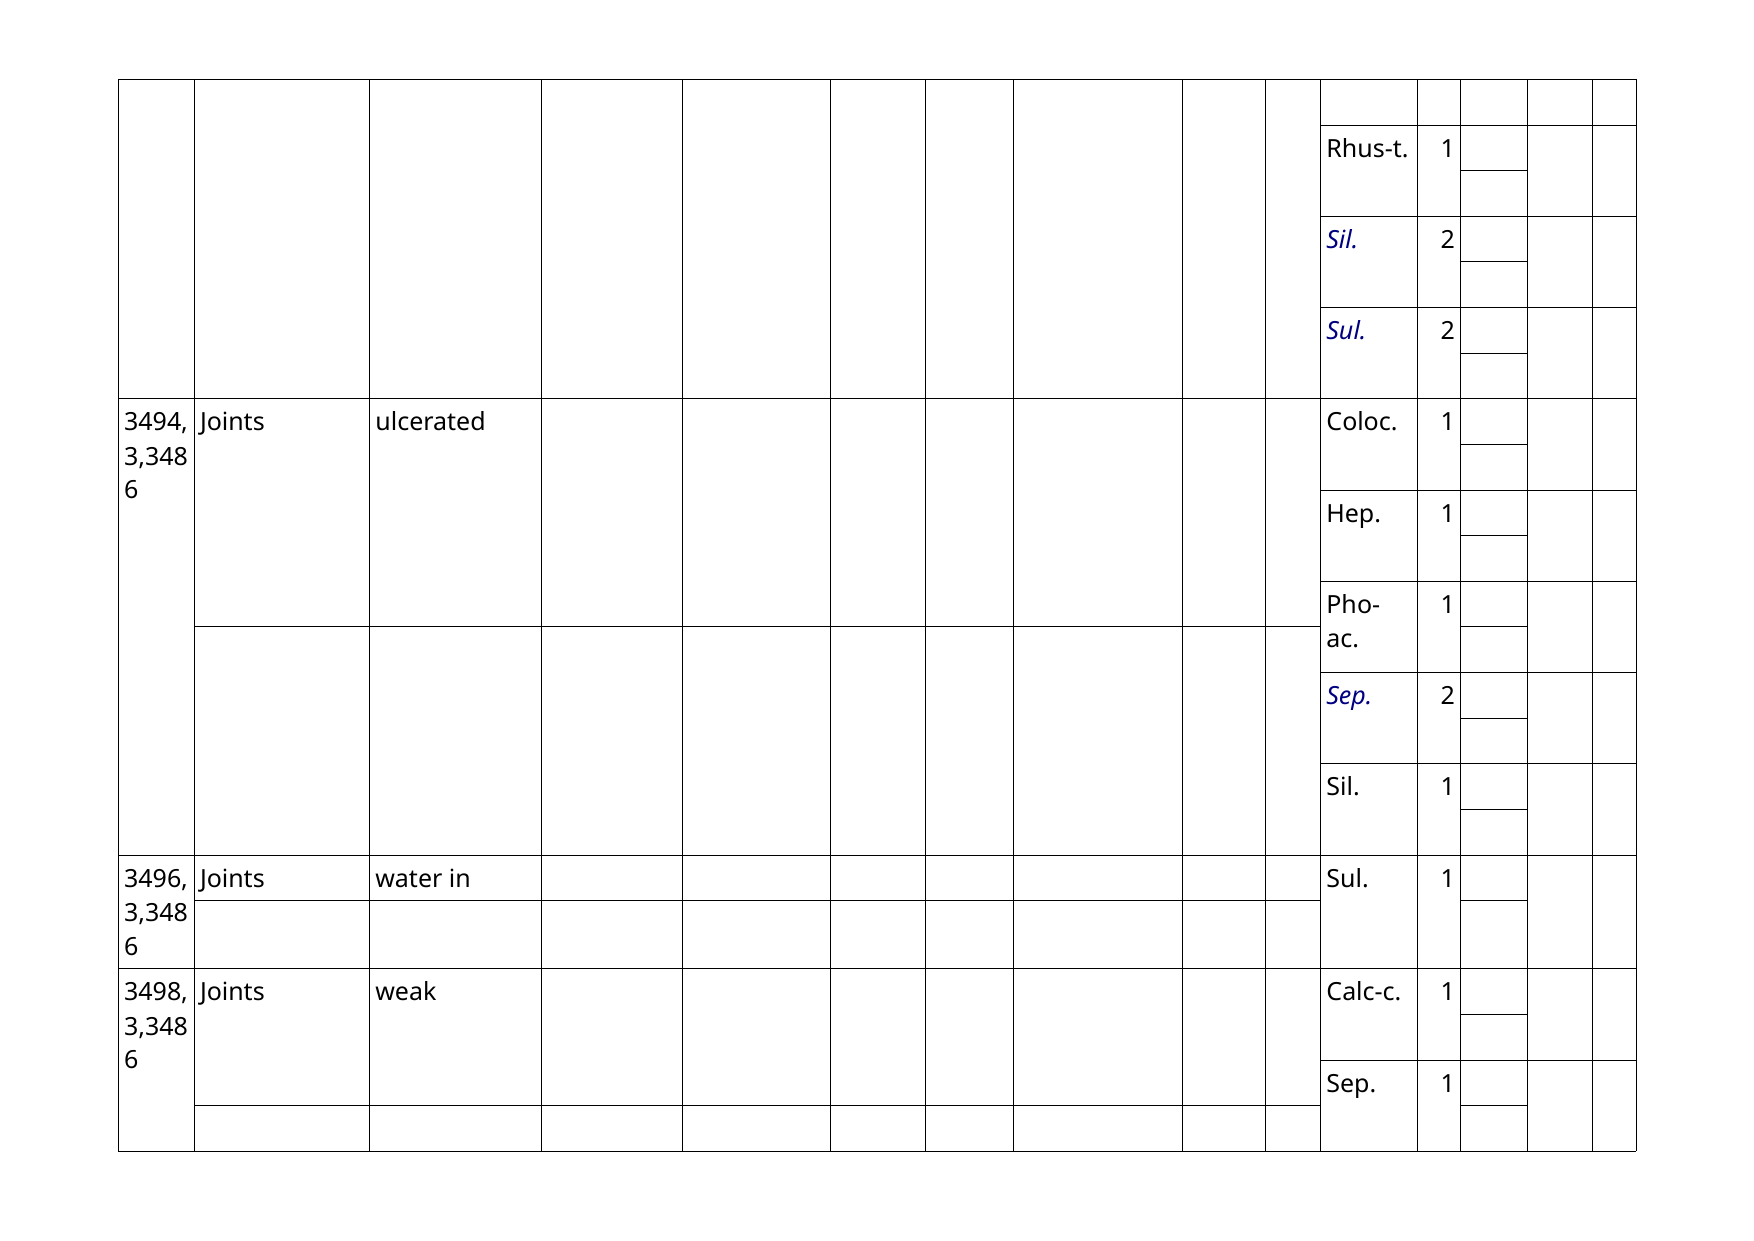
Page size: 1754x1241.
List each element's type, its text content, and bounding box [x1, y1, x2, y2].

table_cell Rhus-t. [1321, 126, 1417, 216]
table_cell Sul. [1321, 308, 1417, 398]
table_cell [1528, 399, 1592, 489]
table_cell [1461, 491, 1527, 535]
table_cell [1528, 582, 1592, 672]
table_cell [1461, 764, 1527, 809]
table_cell [1593, 673, 1636, 763]
table_cell [370, 901, 541, 968]
table_cell [1183, 1106, 1265, 1151]
table_cell [195, 627, 369, 854]
table_cell 1 [1418, 856, 1460, 968]
table_cell [542, 80, 682, 398]
table_cell [1593, 764, 1636, 854]
table_cell [1528, 217, 1592, 307]
table_cell [1528, 969, 1592, 1059]
table_cell [1461, 354, 1527, 398]
table_cell [1593, 126, 1636, 216]
table_cell [1266, 627, 1320, 854]
table_cell [1528, 1061, 1592, 1151]
table_cell [1418, 80, 1460, 124]
table_cell [1528, 491, 1592, 581]
table_cell 1 [1418, 491, 1460, 581]
table_cell [542, 969, 682, 1105]
table_cell 3494,3,3486 [119, 399, 194, 854]
table_cell [1183, 856, 1265, 900]
table_cell [926, 627, 1013, 854]
table_cell [542, 901, 682, 968]
table_cell 2 [1418, 308, 1460, 398]
table_cell 1 [1418, 764, 1460, 854]
table_cell 1 [1418, 582, 1460, 672]
table_cell Sil. [1321, 764, 1417, 854]
table_cell [370, 1106, 541, 1151]
table_cell [1461, 719, 1527, 763]
table_cell [1266, 80, 1320, 398]
table_cell weak [370, 969, 541, 1105]
table_cell [1528, 308, 1592, 398]
table_cell Coloc. [1321, 399, 1417, 489]
table_cell [1528, 126, 1592, 216]
table_cell Sil. [1321, 217, 1417, 307]
table_cell [370, 80, 541, 398]
table_cell [1461, 445, 1527, 489]
table_cell [1266, 969, 1320, 1105]
table_cell [1014, 80, 1182, 398]
table_cell [1593, 399, 1636, 489]
table_cell [683, 856, 830, 900]
table_cell [1461, 582, 1527, 626]
table_cell [1593, 582, 1636, 672]
table_cell [831, 856, 925, 900]
table_cell [683, 80, 830, 398]
table_cell [1593, 80, 1636, 124]
table_cell [683, 969, 830, 1105]
table_cell [1593, 308, 1636, 398]
table_cell Joints [195, 399, 369, 626]
table_cell 1 [1418, 969, 1460, 1059]
table_cell [542, 399, 682, 626]
table_cell Calc-c. [1321, 969, 1417, 1059]
table_cell [1266, 901, 1320, 968]
table_cell Sep. [1321, 1061, 1417, 1151]
table_cell [1461, 262, 1527, 307]
table_cell [1183, 901, 1265, 968]
table_cell [1266, 399, 1320, 626]
table_cell [1014, 901, 1182, 968]
table_cell [542, 1106, 682, 1151]
table_cell [1014, 399, 1182, 626]
table_cell Pho-ac. [1321, 582, 1417, 672]
table_cell [831, 399, 925, 626]
table_cell [831, 1106, 925, 1151]
table_cell [1461, 627, 1527, 672]
table_cell [1528, 80, 1592, 124]
table_cell [1014, 856, 1182, 900]
table_cell [1183, 627, 1265, 854]
table_cell [1461, 901, 1527, 968]
table_cell 2 [1418, 217, 1460, 307]
table_cell [1461, 1106, 1527, 1151]
table_cell [683, 901, 830, 968]
table_cell Sul. [1321, 856, 1417, 968]
table_cell [195, 80, 369, 398]
table_cell Sep. [1321, 673, 1417, 763]
table_cell [1461, 673, 1527, 718]
table_cell [1461, 171, 1527, 216]
table_cell [1183, 969, 1265, 1105]
table_cell [831, 627, 925, 854]
table_cell [1593, 491, 1636, 581]
table_cell [926, 80, 1013, 398]
table_cell [1461, 308, 1527, 353]
table_cell Joints [195, 969, 369, 1105]
table_cell [542, 627, 682, 854]
table_cell [1528, 764, 1592, 854]
table_cell [1593, 1061, 1636, 1151]
table_cell 3498,3,3486 [119, 969, 194, 1151]
table_cell [1593, 856, 1636, 968]
table_cell [119, 80, 194, 398]
table_cell [683, 627, 830, 854]
table_cell [1461, 1015, 1527, 1059]
table_cell 2 [1418, 673, 1460, 763]
table_cell Hep. [1321, 491, 1417, 581]
table_cell [926, 969, 1013, 1105]
table_cell [1321, 80, 1417, 124]
table_cell 3496,3,3486 [119, 856, 194, 968]
table_cell ulcerated [370, 399, 541, 626]
table_cell [926, 1106, 1013, 1151]
table_cell [926, 901, 1013, 968]
table_cell [1461, 399, 1527, 444]
table_cell [683, 1106, 830, 1151]
table_cell [1461, 856, 1527, 900]
table_cell [1183, 399, 1265, 626]
table_cell water in [370, 856, 541, 900]
table_cell [831, 80, 925, 398]
table_cell [1461, 536, 1527, 581]
table_cell [542, 856, 682, 900]
table_cell [1014, 1106, 1182, 1151]
table_cell [195, 1106, 369, 1151]
table_cell [1528, 673, 1592, 763]
table_cell [683, 399, 830, 626]
table_cell 1 [1418, 126, 1460, 216]
table_cell [1461, 1061, 1527, 1105]
table_cell [1593, 217, 1636, 307]
table_cell [1461, 126, 1527, 170]
table_cell [1461, 810, 1527, 854]
table_cell [1461, 217, 1527, 261]
table_cell [926, 856, 1013, 900]
table_cell Joints [195, 856, 369, 900]
table_cell [195, 901, 369, 968]
table_cell [1183, 80, 1265, 398]
table_cell [926, 399, 1013, 626]
table_cell [831, 969, 925, 1105]
table_cell [1014, 627, 1182, 854]
table_cell [1014, 969, 1182, 1105]
table_cell 1 [1418, 399, 1460, 489]
table_cell [1528, 856, 1592, 968]
table_cell [1593, 969, 1636, 1059]
table_cell [1461, 80, 1527, 124]
table_cell [1266, 856, 1320, 900]
table_cell [370, 627, 541, 854]
table_cell [1266, 1106, 1320, 1151]
table_cell [1461, 969, 1527, 1014]
table_cell [831, 901, 925, 968]
table_cell 1 [1418, 1061, 1460, 1151]
